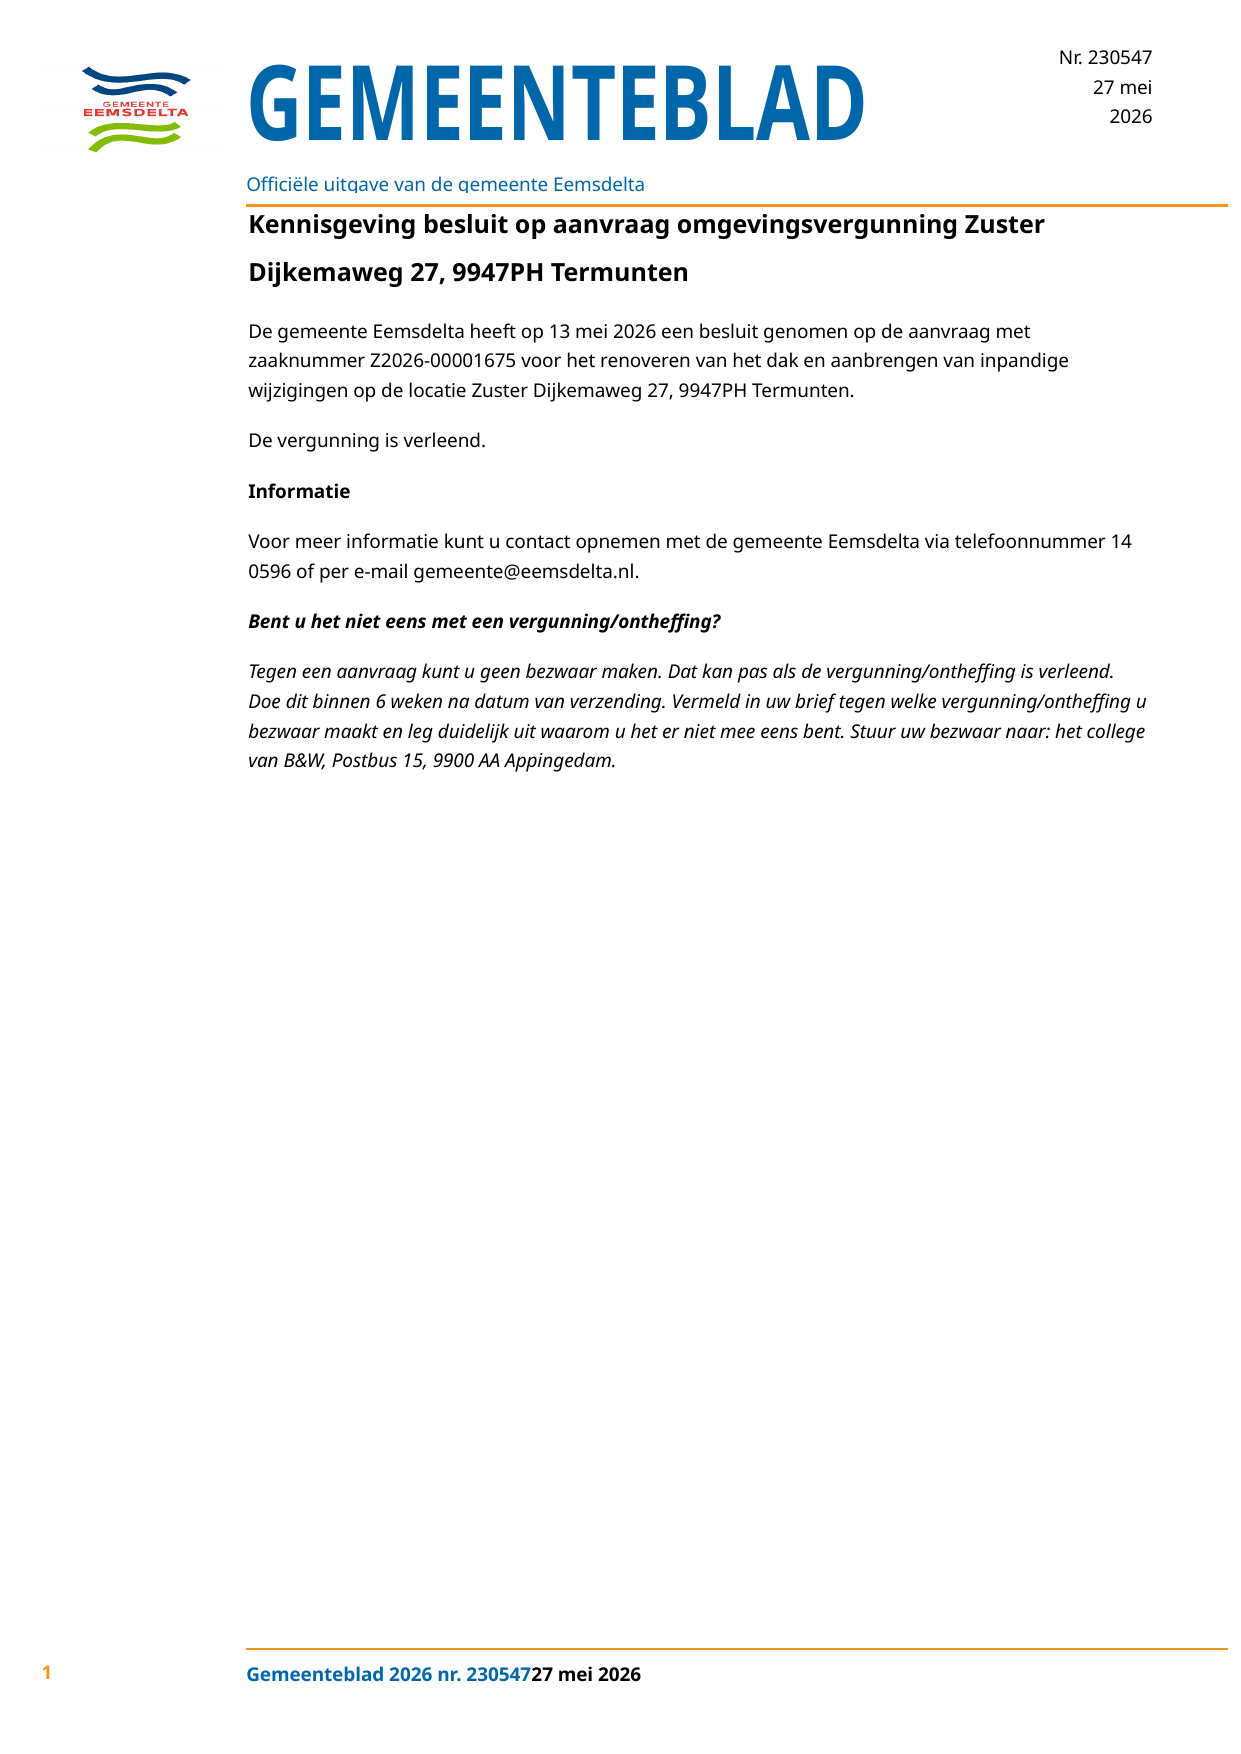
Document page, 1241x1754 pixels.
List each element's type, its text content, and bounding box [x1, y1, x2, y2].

text De gemeente Eemsdelta heeft op 13 mei 2026 een besluit genomen op de aanvraag met zaaknummer Z2026-00001675 voor het renoveren van het dak en aanbrengen van inpandige wijzigingen op de locatie Zuster Dijkemaweg 27, 9947PH Termunten. [248, 318, 1152, 403]
picture [41, 47, 231, 172]
text Voor meer informatie kunt u contact opnemen met de gemeente Eemsdelta via telefoonnummer 14 0596 of per e-mail gemeente@eemsdelta.nl. [248, 528, 1152, 584]
text Bent u het niet eens met een vergunning/ontheffing? [248, 608, 1152, 634]
text Informatie [248, 478, 1152, 504]
text Kennisgeving besluit op aanvraag omgevingsvergunning Zuster Dijkemaweg 27, 9947PH Termunten [248, 207, 1152, 288]
text De vergunning is verleend. [248, 427, 1152, 453]
text Tegen een aanvraag kunt u geen bezwaar maken. Dat kan pas als de vergunning/ontheffing is verleend. Doe dit binnen 6 weken na datum van verzending. Vermeld in uw brief tegen welke vergunning/ontheffing u bezwaar maakt en leg duidelijk uit waarom u het er niet mee eens bent. Stuur uw bezwaar naar: het college van B&W, Postbus 15, 9900 AA Appingedam. [248, 659, 1152, 773]
